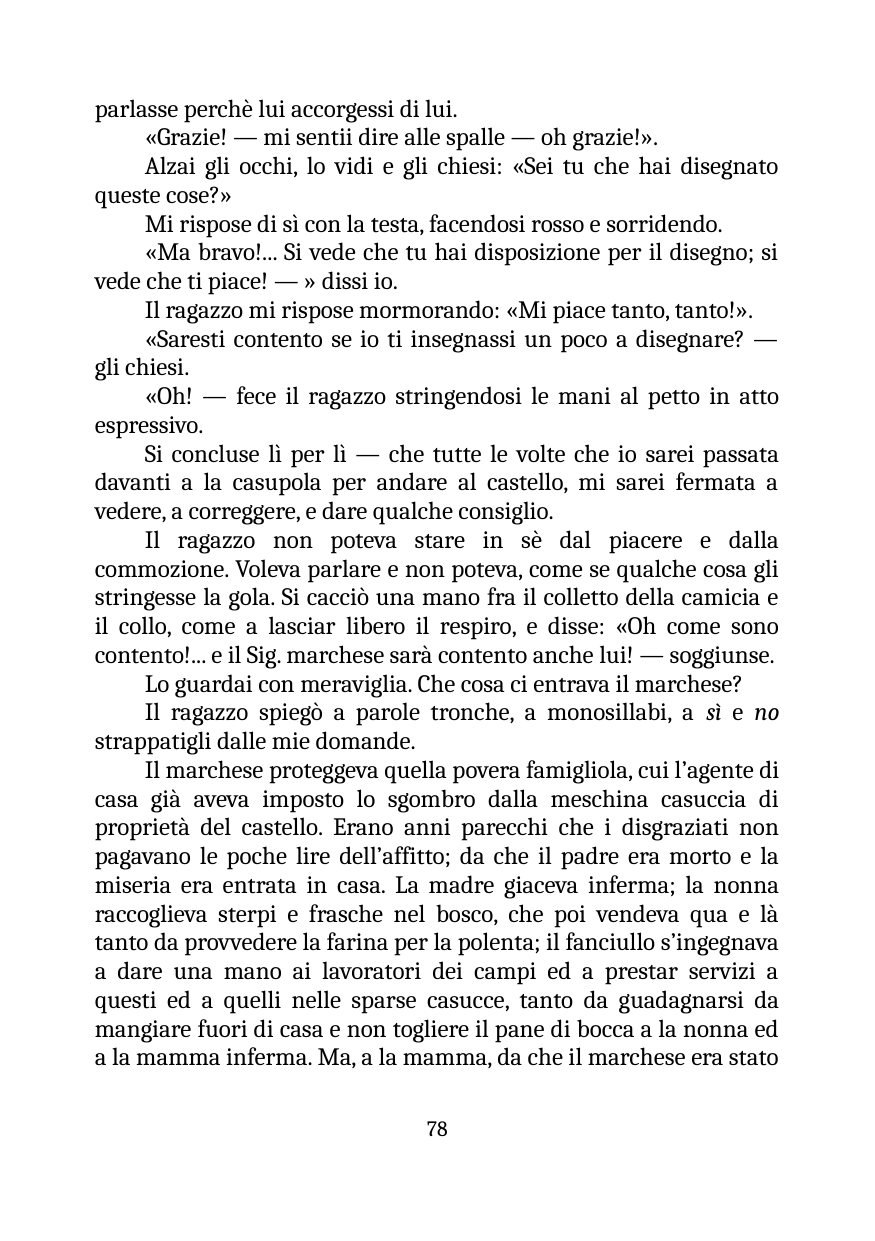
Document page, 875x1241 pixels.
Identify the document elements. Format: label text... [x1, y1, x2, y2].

text «Oh! — fece il ragazzo stringendosi le mani al petto in atto espressivo. [94, 382, 779, 439]
text Il ragazzo non poteva stare in sè dal piacere e dalla commozione. Voleva parlare e non poteva, come se qualche cosa gli stringesse la gola. Si cacciò una mano fra il colletto della camicia e il collo, come a lasciar libero il respiro, e disse: «Oh come sono contento!... e il Sig. marchese sarà contento anche lui! — soggiunse. [94, 526, 779, 669]
text parlasse perchè lui accorgessi di lui. [94, 94, 779, 123]
text Alzai gli occhi, lo vidi e gli chiesi: «Sei tu che hai disegnato queste cose?» [94, 152, 779, 209]
text «Ma bravo!... Si vede che tu hai disposizione per il disegno; si vede che ti piace! — » dissi io. [94, 238, 779, 296]
text Si concluse lì per lì — che tutte le volte che io sarei passata davanti a la casupola per andare al castello, mi sarei fermata a vedere, a correggere, e dare qualche consiglio. [94, 439, 779, 526]
text «Saresti contento se io ti insegnassi un poco a disegnare? — gli chiesi. [94, 324, 779, 382]
text Il ragazzo spiegò a parole tronche, a monosillabi, a sì e no strappatigli dalle mie domande. [94, 698, 779, 756]
text Mi rispose di sì con la testa, facendosi rosso e sorridendo. [94, 209, 779, 238]
text Lo guardai con meraviglia. Che cosa ci entrava il marchese? [94, 669, 779, 698]
text «Grazie! — mi sentii dire alle spalle — oh grazie!». [94, 123, 779, 152]
text Il ragazzo mi rispose mormorando: «Mi piace tanto, tanto!». [94, 296, 779, 324]
text Il marchese proteggeva quella povera famigliola, cui l’agente di casa già aveva imposto lo sgombro dalla meschina casuccia di proprietà del castello. Erano anni parecchi che i disgraziati non pagavano le poche lire dell’affitto; da che il padre era morto e la miseria era entrata in casa. La madre giaceva inferma; la nonna raccoglieva sterpi e frasche nel bosco, che poi vendeva qua e là tanto da provvedere la farina per la polenta; il fanciullo s’ingegnava a dare una mano ai lavoratori dei campi ed a prestar servizi a questi ed a quelli nelle sparse casucce, tanto da guadagnarsi da mangiare fuori di casa e non togliere il pane di bocca a la nonna ed a la mamma inferma. Ma, a la mamma, da che il marchese era stato [94, 756, 779, 1072]
